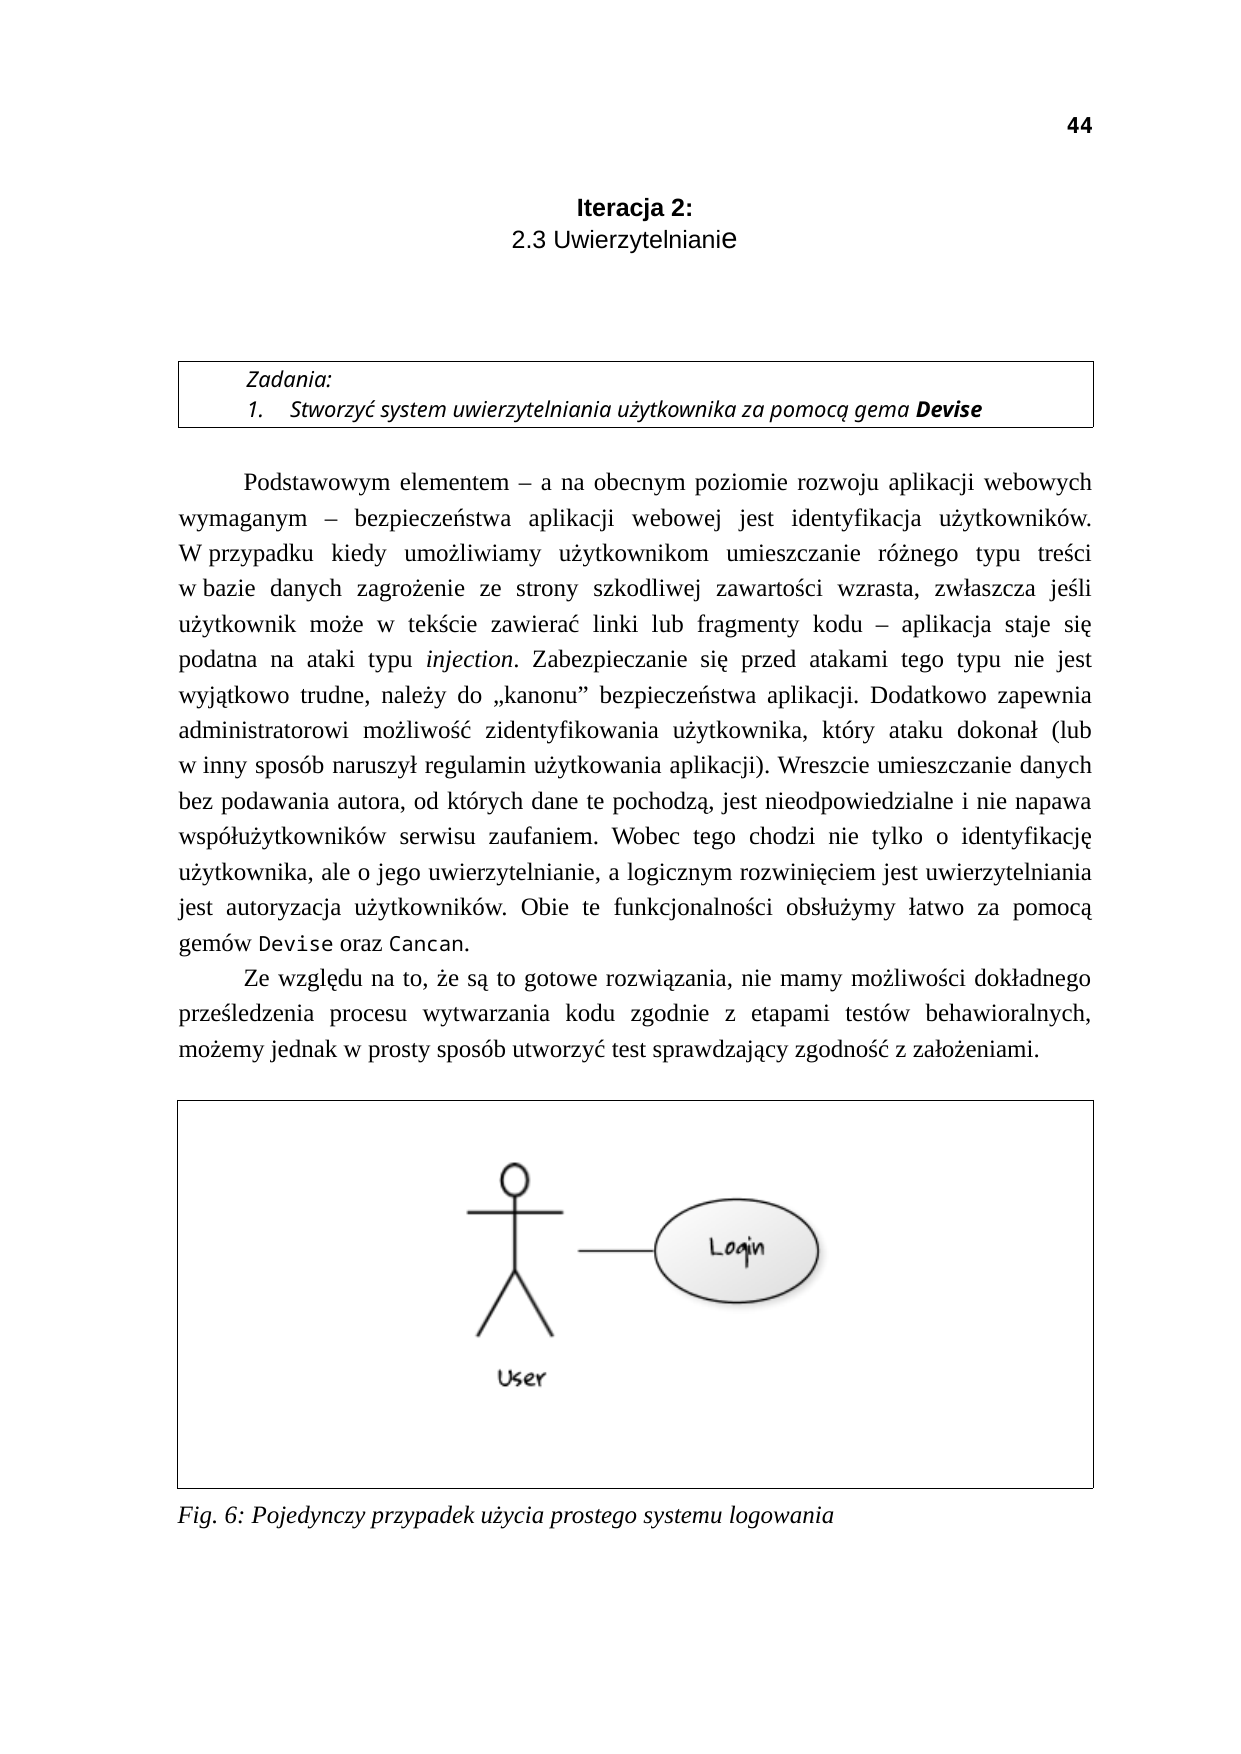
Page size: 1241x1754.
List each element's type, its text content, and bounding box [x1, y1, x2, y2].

text Fig. 6: Pojedynczy przypadek użycia prostego systemu logowania [177, 1500, 1093, 1529]
list Stworzyć system uwierzytelniania użytkownika za pomocą gema Devise [179, 391, 1093, 427]
text Podstawowym elementem – a na obecnym poziomie rozwoju aplikacji webowych wymaganym – bezpieczeństwa aplikacji webowej jest identyfikacja użytkowników. W przypadku kiedy umożliwiamy użytkownikom umieszczanie różnego typu treści w bazie danych zagrożenie ze strony szkodliwej zawartości wzrasta, zwłaszcza jeśli użytkownik może w tekście zawierać linki lub fragmenty kodu – aplikacja staje się podatna na ataki typu injection. Zabezpieczanie się przed atakami tego typu nie jest wyjątkowo trudne, należy do „kanonu” bezpieczeństwa aplikacji. Dodatkowo zapewnia administratorowi możliwość zidentyfikowania użytkownika, który ataku dokonał (lub w inny sposób naruszył regulamin użytkowania aplikacji). Wreszcie umieszczanie danych bez podawania autora, od których dane te pochodzą, jest nieodpowiedzialne i nie napawa współużytkowników serwisu zaufaniem. Wobec tego chodzi nie tylko o identyfikację użytkownika, ale o jego uwierzytelnianie, a logicznym rozwinięciem jest uwierzytelniania jest autoryzacja użytkowników. Obie te funkcjonalności obsłużymy łatwo za pomocą gemów Devise oraz Cancan. [178, 462, 1093, 958]
text Iteracja 2: [177, 193, 1093, 221]
text Ze względu na to, że są to gotowe rozwiązania, nie mamy możliwości dokładnego prześledzenia procesu wytwarzania kodu zgodnie z etapami testów behawioralnych, możemy jednak w prosty sposób utworzyć test sprawdzający zgodność z założeniami. [178, 958, 1093, 1064]
list Uwierzytelnianie [177, 221, 1093, 255]
picture [407, 1105, 863, 1482]
text Zadania: [179, 362, 1093, 391]
table_header [178, 1101, 1093, 1488]
